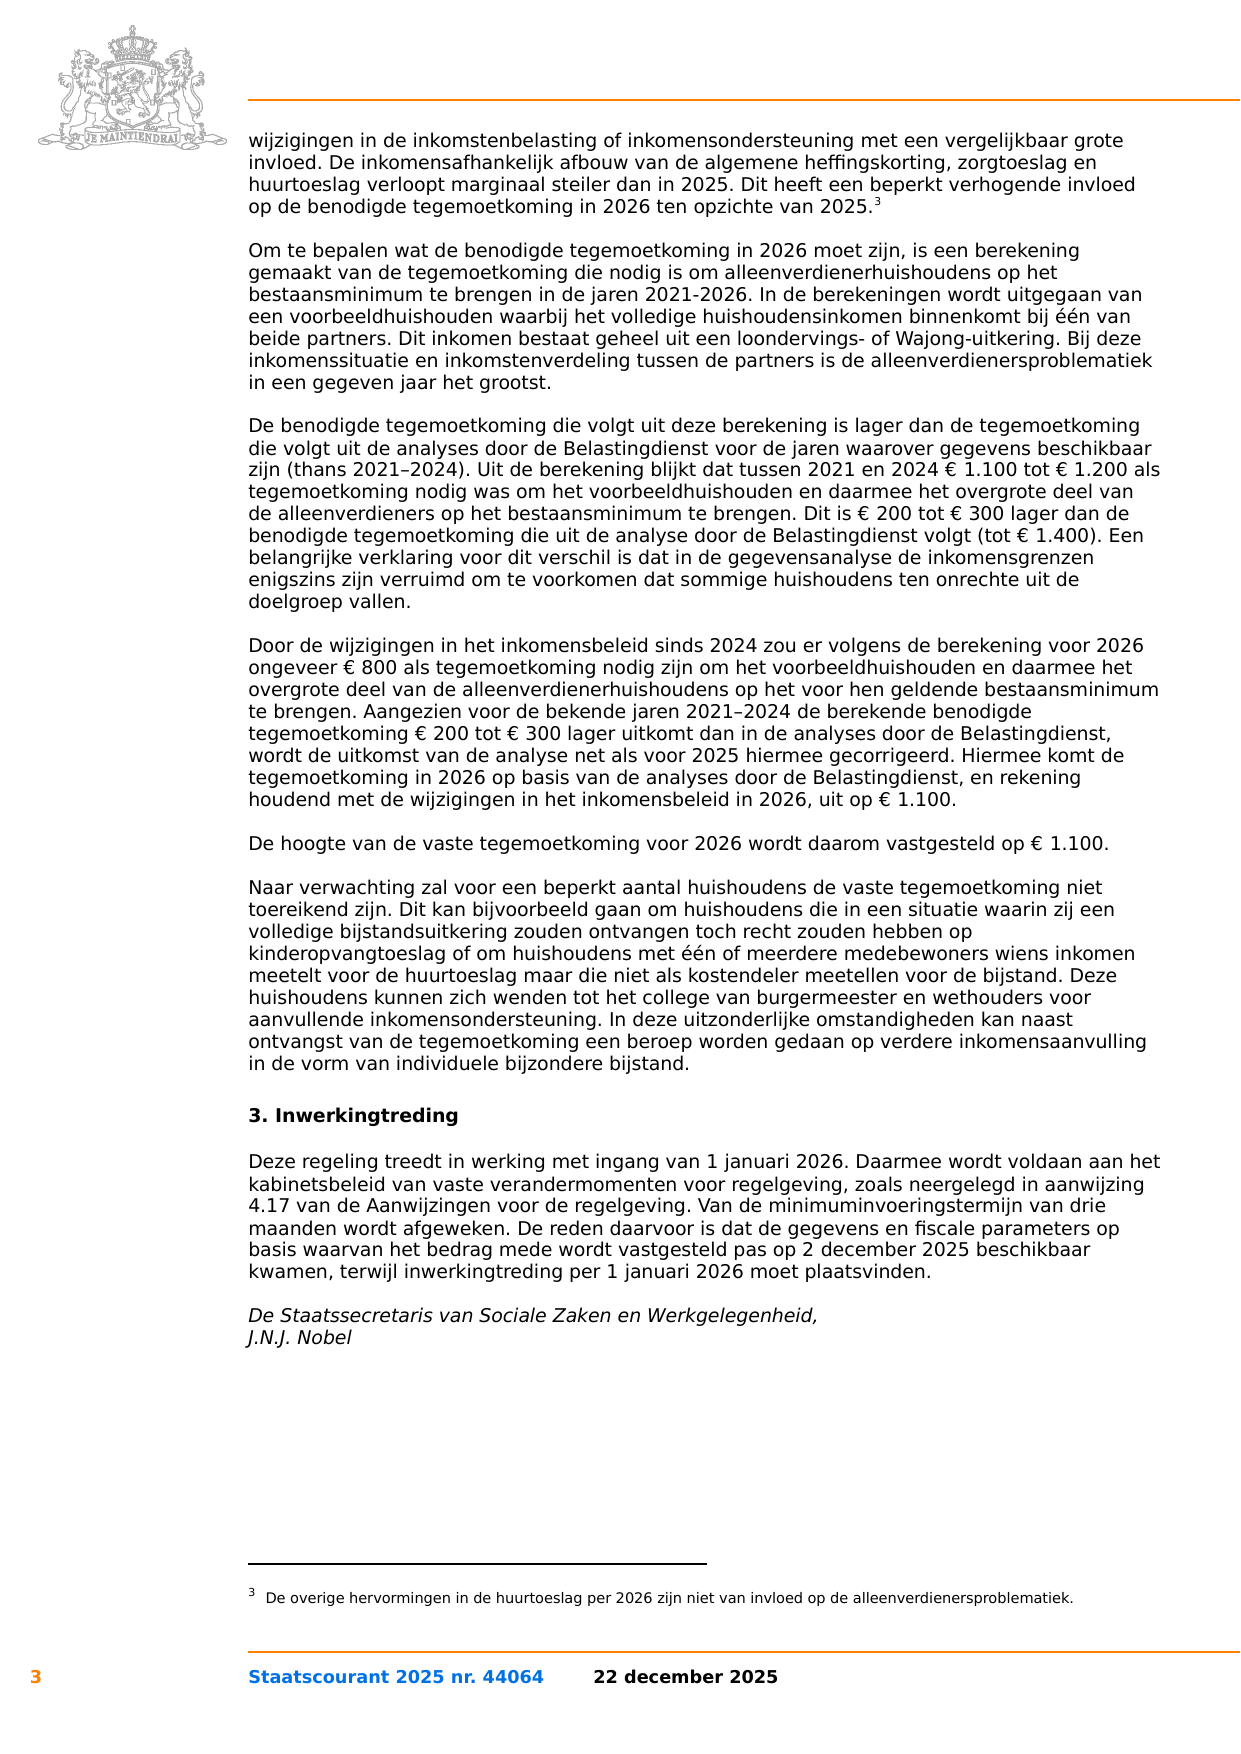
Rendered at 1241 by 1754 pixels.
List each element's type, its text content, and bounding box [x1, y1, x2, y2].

picture [38, 25, 227, 150]
text De overige hervormingen in de huurtoeslag per 2026 zijn niet van invloed op de alleenverdienersproblematiek. [248, 1586, 1163, 1608]
text Naar verwachting zal voor een beperkt aantal huishoudens de vaste tegemoetkoming niet toereikend zijn. Dit kan bijvoorbeeld gaan om huishoudens die in een situatie waarin zij een volledige bijstandsuitkering zouden ontvangen toch recht zouden hebben op kinderopvangtoeslag of om huishoudens met één of meerdere medebewoners wiens inkomen meetelt voor de huurtoeslag maar die niet als kostendeler meetellen voor de bijstand. Deze huishoudens kunnen zich wenden tot het college van burgermeester en wethouders voor aanvullende inkomensondersteuning. In deze uitzonderlijke omstandigheden kan naast ontvangst van de tegemoetkoming een beroep worden gedaan op verdere inkomensaanvulling in de vorm van individuele bijzondere bijstand. [248, 877, 1163, 1074]
text Deze regeling treedt in werking met ingang van 1 januari 2026. Daarmee wordt voldaan aan het kabinetsbeleid van vaste verandermomenten voor regelgeving, zoals neergelegd in aanwijzing 4.17 van de Aanwijzingen voor de regelgeving. Van de minimuminvoeringstermijn van drie maanden wordt afgeweken. De reden daarvoor is dat de gegevens en fiscale parameters op basis waarvan het bedrag mede wordt vastgesteld pas op 2 december 2025 beschikbaar kwamen, terwijl inwerkingtreding per 1 januari 2026 moet plaatsvinden. [248, 1151, 1163, 1283]
text De Staatssecretaris van Sociale Zaken en Werkgelegenheid, J.N.J. Nobel [248, 1305, 1163, 1349]
text Om te bepalen wat de benodigde tegemoetkoming in 2026 moet zijn, is een berekening gemaakt van de tegemoetkoming die nodig is om alleenverdienerhuishoudens op het bestaansminimum te brengen in de jaren 2021-2026. In de berekeningen wordt uitgegaan van een voorbeeldhuishouden waarbij het volledige huishoudensinkomen binnenkomt bij één van beide partners. Dit inkomen bestaat geheel uit een loondervings- of Wajong-uitkering. Bij deze inkomenssituatie en inkomstenverdeling tussen de partners is de alleenverdienersproblematiek in een gegeven jaar het grootst. [248, 240, 1163, 393]
subtitle 3. Inwerkingtreding [248, 1104, 1163, 1126]
text De hoogte van de vaste tegemoetkoming voor 2026 wordt daarom vastgesteld op € 1.100. [248, 833, 1163, 855]
text wijzigingen in de inkomstenbelasting of inkomensondersteuning met een vergelijkbaar grote invloed. De inkomensafhankelijk afbouw van de algemene heffingskorting, zorgtoeslag en huurtoeslag verloopt marginaal steiler dan in 2025. Dit heeft een beperkt verhogende invloed op de benodigde tegemoetkoming in 2026 ten opzichte van 2025. [248, 130, 1163, 218]
text De benodigde tegemoetkoming die volgt uit deze berekening is lager dan de tegemoetkoming die volgt uit de analyses door de Belastingdienst voor de jaren waarover gegevens beschikbaar zijn (thans 2021–2024). Uit de berekening blijkt dat tussen 2021 en 2024 € 1.100 tot € 1.200 als tegemoetkoming nodig was om het voorbeeldhuishouden en daarmee het overgrote deel van de alleenverdieners op het bestaansminimum te brengen. Dit is € 200 tot € 300 lager dan de benodigde tegemoetkoming die uit de analyse door de Belastingdienst volgt (tot € 1.400). Een belangrijke verklaring voor dit verschil is dat in de gegevensanalyse de inkomensgrenzen enigszins zijn verruimd om te voorkomen dat sommige huishoudens ten onrechte uit de doelgroep vallen. [248, 415, 1163, 613]
text Door de wijzigingen in het inkomensbeleid sinds 2024 zou er volgens de berekening voor 2026 ongeveer € 800 als tegemoetkoming nodig zijn om het voorbeeldhuishouden en daarmee het overgrote deel van de alleenverdienerhuishoudens op het voor hen geldende bestaansminimum te brengen. Aangezien voor de bekende jaren 2021–2024 de berekende benodigde tegemoetkoming € 200 tot € 300 lager uitkomt dan in de analyses door de Belastingdienst, wordt de uitkomst van de analyse net als voor 2025 hiermee gecorrigeerd. Hiermee komt de tegemoetkoming in 2026 op basis van de analyses door de Belastingdienst, en rekening houdend met de wijzigingen in het inkomensbeleid in 2026, uit op € 1.100. [248, 635, 1163, 811]
